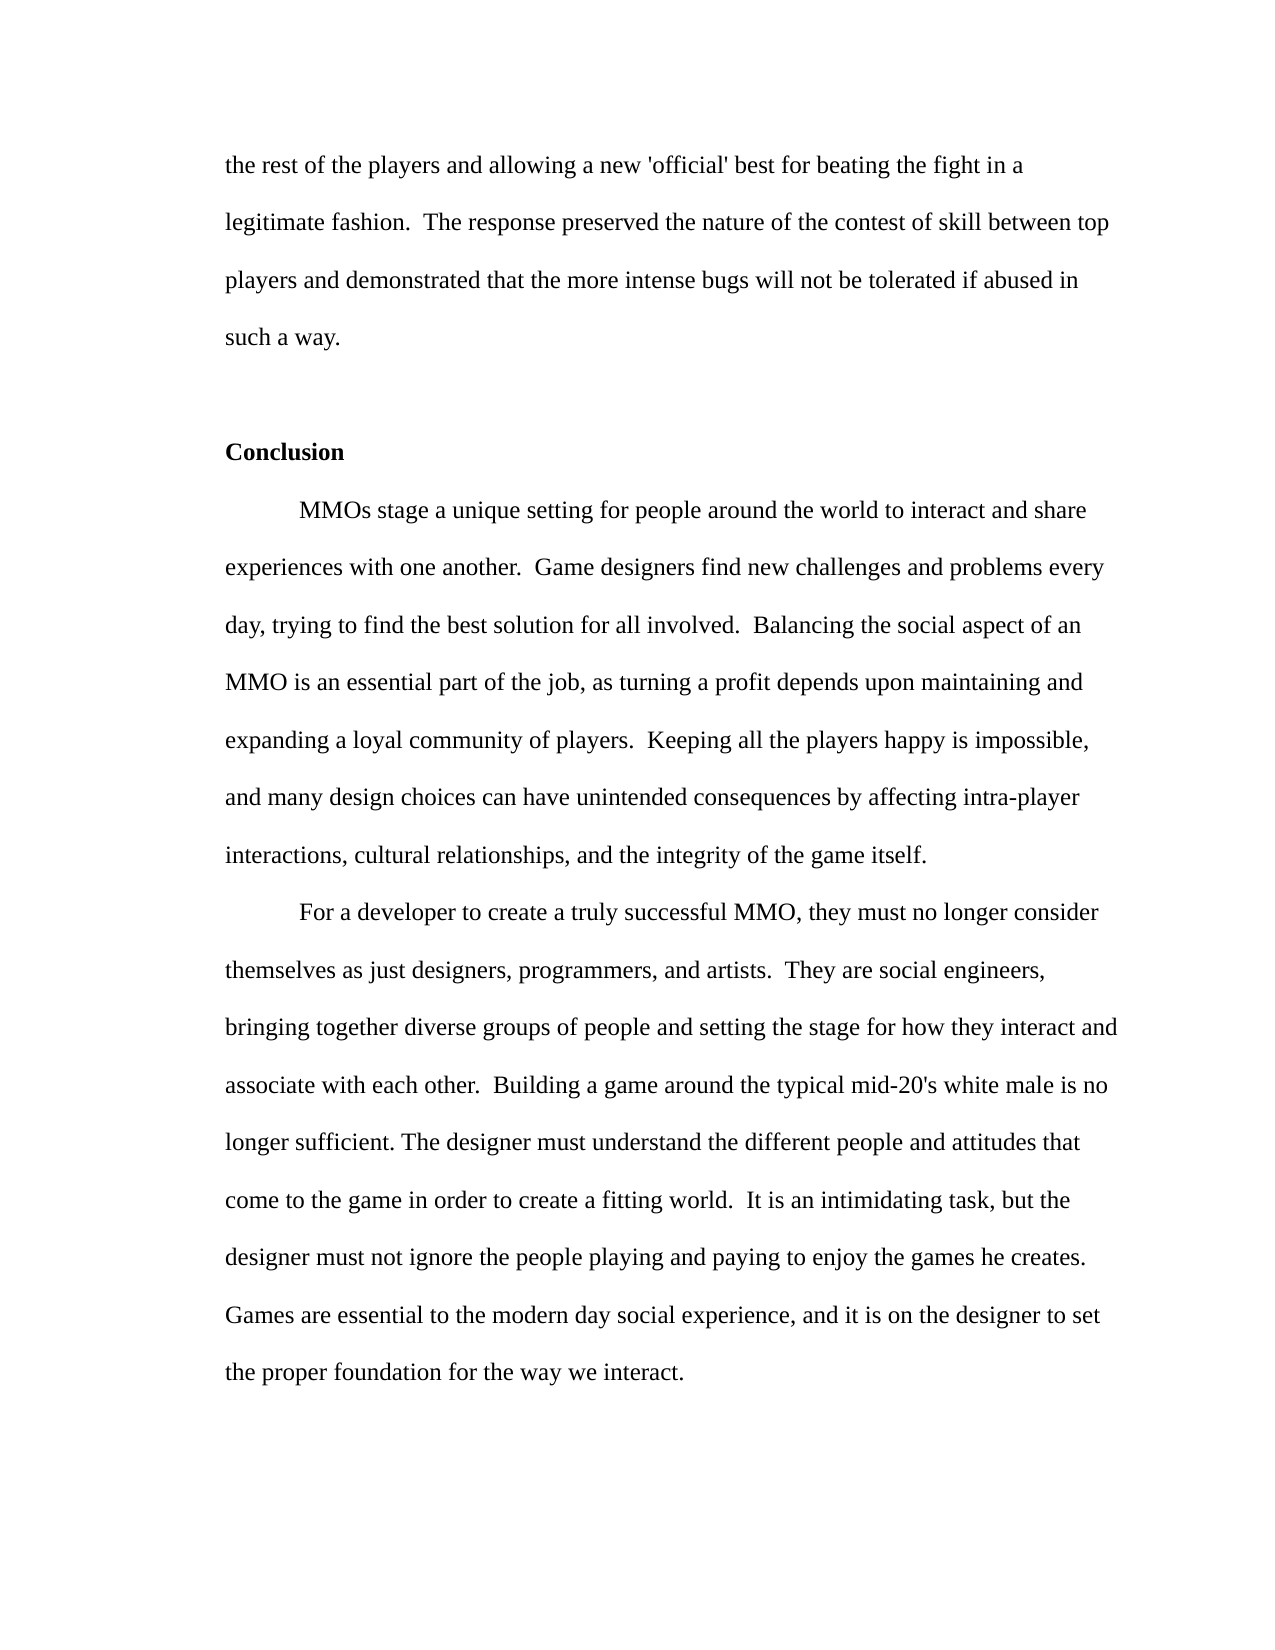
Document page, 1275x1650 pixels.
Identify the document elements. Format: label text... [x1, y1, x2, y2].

text Conclusion [225, 437, 1125, 466]
text For a developer to create a truly successful MMO, they must no longer consider themselves as just designers, programmers, and artists. They are social engineers, bringing together diverse groups of people and setting the stage for how they interact and associate with each other. Building a game around the typical mid-20's white male is no longer sufficient. The designer must understand the different people and attitudes that come to the game in order to create a fitting world. It is an intimidating task, but the designer must not ignore the people playing and paying to enjoy the games he creates. Games are essential to the modern day social experience, and it is on the designer to set the proper foundation for the way we interact. [225, 897, 1125, 1386]
text the rest of the players and allowing a new 'official' best for beating the fight in a legitimate fashion. The response preserved the nature of the contest of skill between top players and demonstrated that the more intense bugs will not be tolerated if abused in such a way. [225, 150, 1125, 351]
text MMOs stage a unique setting for people around the world to interact and share experiences with one another. Game designers find new challenges and problems every day, trying to find the best solution for all involved. Balancing the social aspect of an MMO is an essential part of the job, as turning a profit depends upon maintaining and expanding a loyal community of players. Keeping all the players happy is impossible, and many design choices can have unintended consequences by affecting intra-player interactions, cultural relationships, and the integrity of the game itself. [225, 495, 1125, 869]
